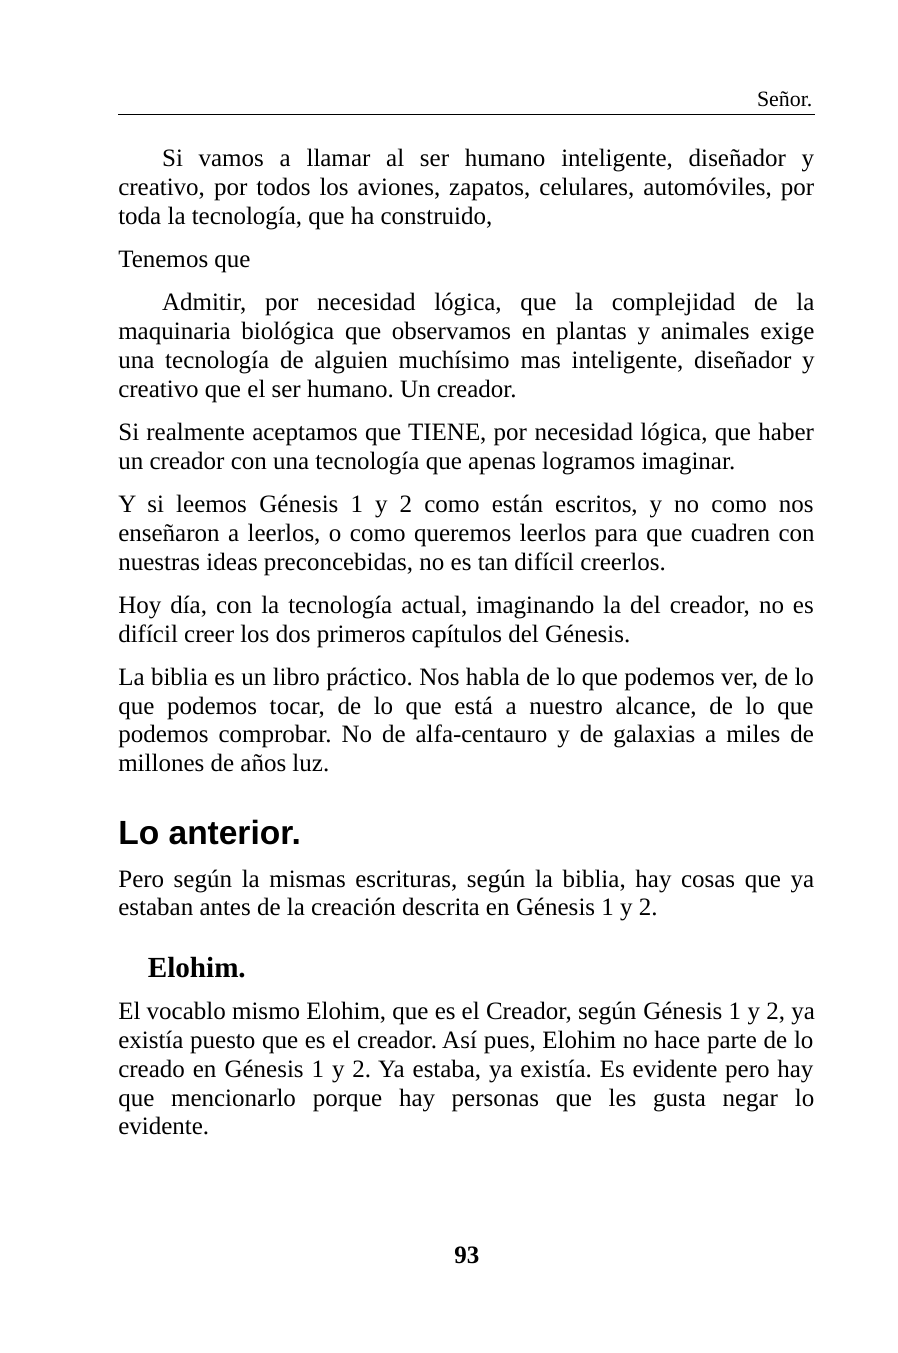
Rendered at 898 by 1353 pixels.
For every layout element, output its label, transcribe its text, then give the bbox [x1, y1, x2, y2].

text Si vamos a llamar al ser humano inteligente, diseñador y creativo, por todos los aviones, zapatos, celulares, automóviles, por toda la tecnología, que ha construido, [118, 143, 815, 229]
text Y si leemos Génesis 1 y 2 como están escritos, y no como nos enseñaron a leerlos, o como queremos leerlos para que cuadren con nuestras ideas preconcebidas, no es tan difícil creerlos. [118, 489, 815, 575]
text Pero según la mismas escrituras, según la biblia, hay cosas que ya estaban antes de la creación descrita en Génesis 1 y 2. [118, 864, 815, 921]
subtitle Elohim. [148, 950, 815, 984]
text Admitir, por necesidad lógica, que la complejidad de la maquinaria biológica que observamos en plantas y animales exige una tecnología de alguien muchísimo mas inteligente, diseñador y creativo que el ser humano. Un creador. [118, 287, 815, 402]
text Hoy día, con la tecnología actual, imaginando la del creador, no es difícil creer los dos primeros capítulos del Génesis. [118, 590, 815, 647]
text Si realmente aceptamos que TIENE, por necesidad lógica, que haber un creador con una tecnología que apenas logramos imaginar. [118, 417, 815, 474]
text El vocablo mismo Elohim, que es el Creador, según Génesis 1 y 2, ya existía puesto que es el creador. Así pues, Elohim no hace parte de lo creado en Génesis 1 y 2. Ya estaba, ya existía. Es evidente pero hay que mencionarlo porque hay personas que les gusta negar lo evidente. [118, 996, 815, 1140]
text La biblia es un libro práctico. Nos habla de lo que podemos ver, de lo que podemos tocar, de lo que está a nuestro alcance, de lo que podemos comprobar. No de alfa-centauro y de galaxias a miles de millones de años luz. [118, 662, 815, 777]
subtitle Lo anterior. [118, 812, 815, 851]
text Tenemos que [118, 244, 815, 273]
